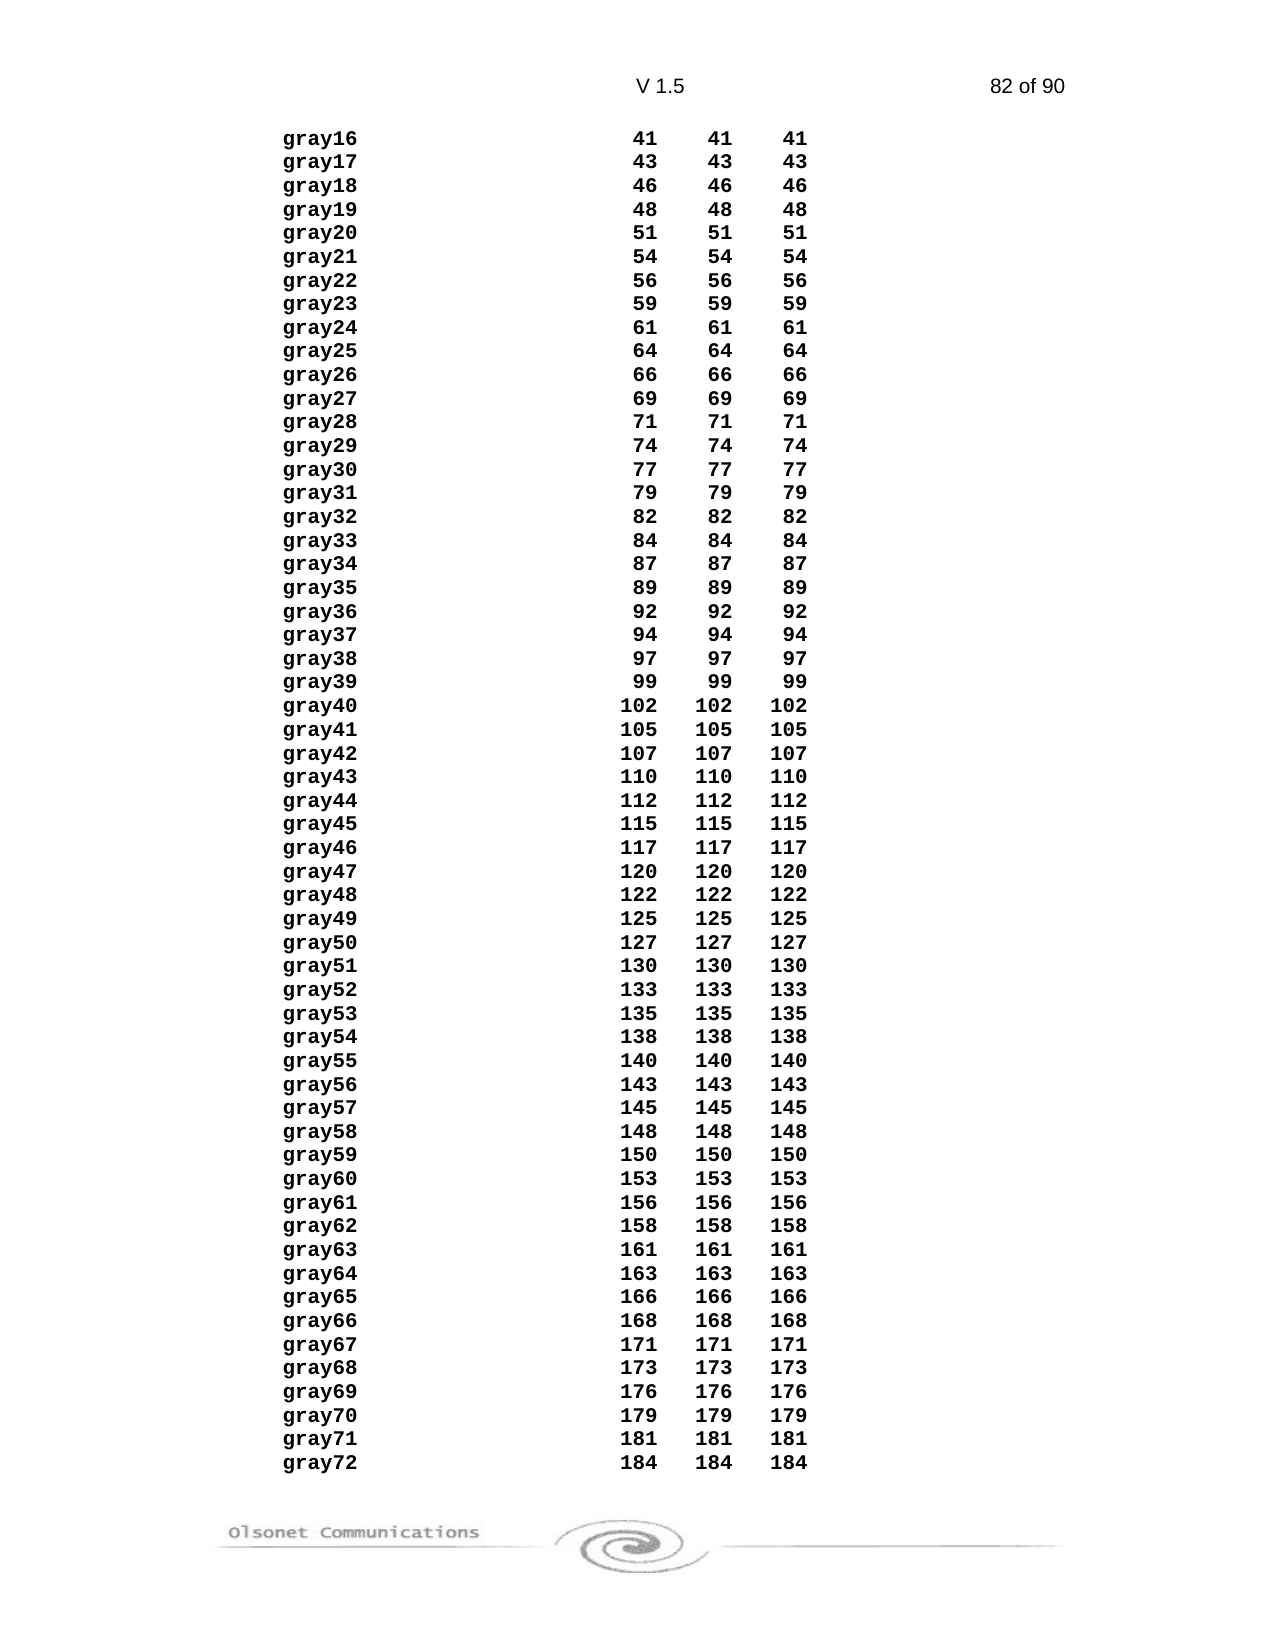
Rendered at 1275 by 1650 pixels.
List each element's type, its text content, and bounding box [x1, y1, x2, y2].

text gray40 102 102 102 [282, 695, 1065, 719]
text gray61 156 156 156 [282, 1192, 1065, 1215]
text gray52 133 133 133 [282, 979, 1065, 1003]
text gray25 64 64 64 [282, 341, 1065, 364]
text gray21 54 54 54 [282, 246, 1065, 269]
text gray33 84 84 84 [282, 530, 1065, 553]
text gray43 110 110 110 [282, 766, 1065, 790]
text gray46 117 117 117 [282, 837, 1065, 861]
text gray67 171 171 171 [282, 1334, 1065, 1357]
text gray32 82 82 82 [282, 506, 1065, 530]
text gray27 69 69 69 [282, 388, 1065, 411]
text gray48 122 122 122 [282, 884, 1065, 908]
text gray54 138 138 138 [282, 1026, 1065, 1050]
text gray65 166 166 166 [282, 1286, 1065, 1310]
text gray19 48 48 48 [282, 199, 1065, 222]
text gray50 127 127 127 [282, 932, 1065, 955]
text gray62 158 158 158 [282, 1215, 1065, 1239]
text gray64 163 163 163 [282, 1263, 1065, 1286]
text gray70 179 179 179 [282, 1404, 1065, 1428]
text gray44 112 112 112 [282, 790, 1065, 813]
text gray69 176 176 176 [282, 1381, 1065, 1404]
text gray56 143 143 143 [282, 1073, 1065, 1097]
text gray59 150 150 150 [282, 1144, 1065, 1168]
text gray20 51 51 51 [282, 222, 1065, 246]
text gray57 145 145 145 [282, 1097, 1065, 1121]
text gray58 148 148 148 [282, 1121, 1065, 1144]
text gray28 71 71 71 [282, 411, 1065, 435]
text gray35 89 89 89 [282, 577, 1065, 601]
text gray36 92 92 92 [282, 601, 1065, 624]
text gray51 130 130 130 [282, 955, 1065, 979]
text gray68 173 173 173 [282, 1357, 1065, 1381]
text gray24 61 61 61 [282, 317, 1065, 341]
text gray38 97 97 97 [282, 648, 1065, 672]
text gray30 77 77 77 [282, 459, 1065, 482]
text gray49 125 125 125 [282, 908, 1065, 932]
text gray55 140 140 140 [282, 1050, 1065, 1073]
text gray63 161 161 161 [282, 1239, 1065, 1263]
text gray66 168 168 168 [282, 1310, 1065, 1334]
text gray71 181 181 181 [282, 1428, 1065, 1452]
text gray23 59 59 59 [282, 293, 1065, 317]
picture [210, 1504, 1065, 1596]
text gray29 74 74 74 [282, 435, 1065, 459]
text gray53 135 135 135 [282, 1003, 1065, 1026]
text gray72 184 184 184 [282, 1452, 1065, 1476]
text gray16 41 41 41 [282, 128, 1065, 151]
text gray39 99 99 99 [282, 672, 1065, 695]
text gray47 120 120 120 [282, 861, 1065, 884]
text gray37 94 94 94 [282, 624, 1065, 648]
text gray45 115 115 115 [282, 813, 1065, 837]
text gray60 153 153 153 [282, 1168, 1065, 1192]
text gray42 107 107 107 [282, 742, 1065, 766]
text gray34 87 87 87 [282, 553, 1065, 577]
text gray22 56 56 56 [282, 269, 1065, 293]
text gray41 105 105 105 [282, 719, 1065, 742]
text gray31 79 79 79 [282, 482, 1065, 506]
text gray26 66 66 66 [282, 364, 1065, 388]
text gray18 46 46 46 [282, 175, 1065, 199]
text gray17 43 43 43 [282, 151, 1065, 175]
